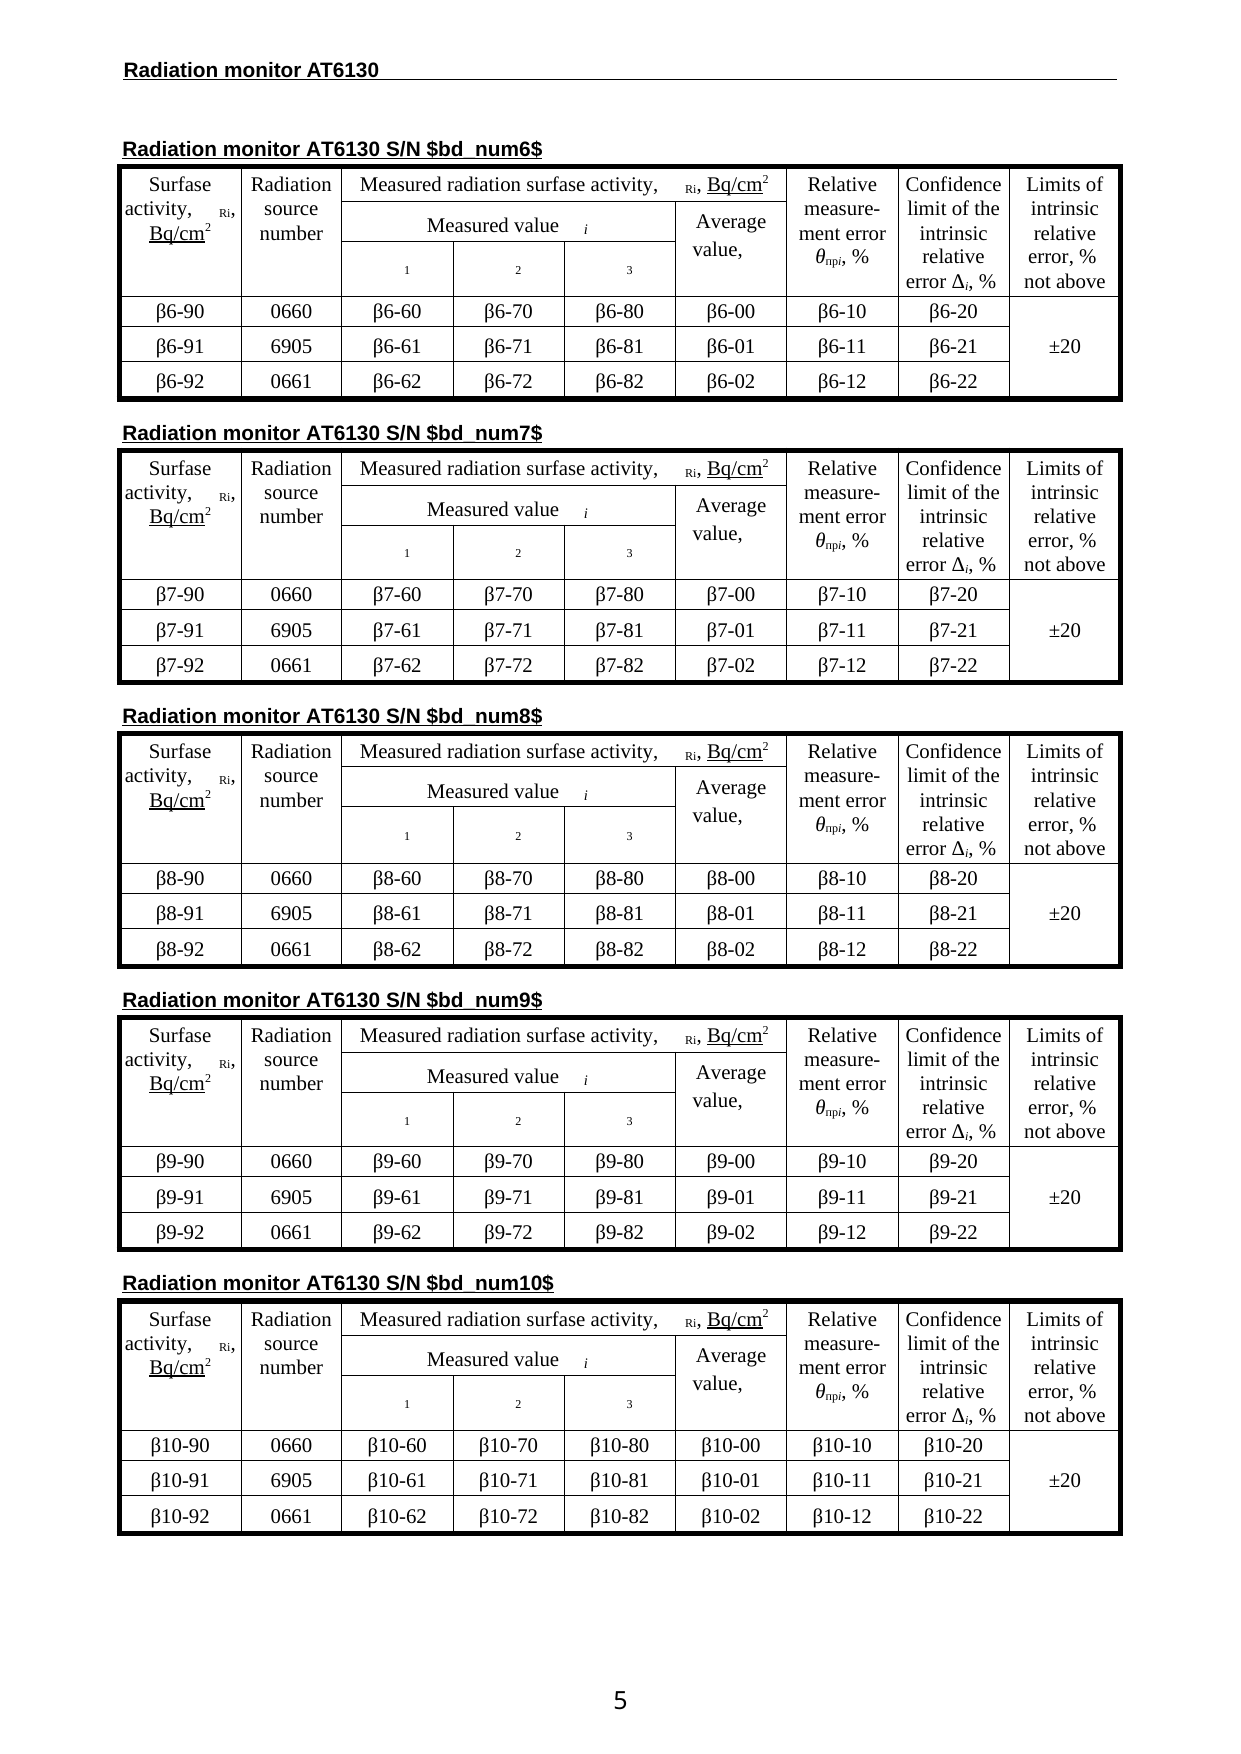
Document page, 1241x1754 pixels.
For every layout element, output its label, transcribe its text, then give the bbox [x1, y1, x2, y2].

table_cell 2 [454, 526, 564, 579]
table_cell Measured value i [342, 486, 675, 524]
table_cell β8-22 [899, 929, 1009, 963]
table_cell β6-72 [454, 362, 564, 396]
table_cell β10-11 [787, 1461, 898, 1495]
table_cell Measured value i [342, 767, 675, 806]
table_cell Confidence limit of the intrinsic relative error Δi, % [899, 453, 1009, 579]
table_cell β9-60 [342, 1147, 453, 1176]
table_cell β9-00 [676, 1147, 786, 1176]
table_cell 2 [454, 1093, 564, 1146]
table_cell β10-22 [899, 1496, 1009, 1531]
table_cell β9-80 [565, 1147, 675, 1176]
table_cell Relative measure-ment error θпрi, % [787, 1020, 898, 1146]
table_cell β7-20 [899, 580, 1009, 609]
table_cell Confidence limit of the intrinsic relative error Δi, % [899, 736, 1009, 863]
table_cell β8-60 [342, 864, 453, 893]
table_cell Average value,  [676, 767, 786, 863]
table_cell 1 [342, 1093, 453, 1146]
table_cell β6-82 [565, 362, 675, 396]
table_cell β7-10 [787, 580, 898, 609]
table_cell Relative measure-ment error θпрi, % [787, 453, 898, 579]
table_cell 6905 [242, 327, 341, 361]
table_cell β9-01 [676, 1177, 786, 1212]
table_cell ±20 [1010, 864, 1118, 963]
table_cell β8-92 [122, 929, 241, 963]
table_cell 1 [342, 1376, 453, 1430]
table_cell β7-00 [676, 580, 786, 609]
table_cell ±20 [1010, 580, 1118, 680]
table_cell β7-02 [676, 646, 786, 680]
table_cell ±20 [1010, 1147, 1118, 1247]
table_cell β7-71 [454, 610, 564, 645]
table_cell β8-01 [676, 894, 786, 928]
table_cell 0661 [242, 1496, 341, 1531]
table_cell β10-12 [787, 1496, 898, 1531]
table_header Radiation monitor AT6130 S/N $bd_num10$ [119, 1252, 1120, 1298]
table_cell Radiation source number [242, 1020, 341, 1146]
table_cell β10-70 [454, 1431, 564, 1460]
table_cell β8-72 [454, 929, 564, 963]
table_cell β8-80 [565, 864, 675, 893]
table_cell Relative measure-ment error θпрi, % [787, 1304, 898, 1430]
table_cell 0660 [242, 297, 341, 326]
table_cell 6905 [242, 610, 341, 645]
table_cell β8-20 [899, 864, 1009, 893]
table_cell 2 [454, 1376, 564, 1430]
table_cell β10-00 [676, 1431, 786, 1460]
table_cell β8-10 [787, 864, 898, 893]
table_cell Surfase activity,  Ri, Bq/cm2 [122, 1304, 241, 1430]
table_cell Relative measure-ment error θпрi, % [787, 169, 898, 296]
table_cell Surfase activity,  Ri, Bq/cm2 [122, 1020, 241, 1146]
table_cell 2 [454, 242, 564, 296]
table_cell β7-01 [676, 610, 786, 645]
table_cell β6-90 [122, 297, 241, 326]
table_cell β6-91 [122, 327, 241, 361]
table_cell β10-02 [676, 1496, 786, 1531]
table_cell Average value,  [676, 1336, 786, 1430]
table_cell β10-81 [565, 1461, 675, 1495]
table_cell β9-61 [342, 1177, 453, 1212]
table_cell β6-01 [676, 327, 786, 361]
table_cell β8-62 [342, 929, 453, 963]
table_cell β8-00 [676, 864, 786, 893]
table_cell β7-92 [122, 646, 241, 680]
table_cell β9-21 [899, 1177, 1009, 1212]
table_cell Average value,  [676, 486, 786, 579]
table_cell β7-22 [899, 646, 1009, 680]
table_cell β6-12 [787, 362, 898, 396]
table_cell 0661 [242, 929, 341, 963]
table_cell 0661 [242, 1213, 341, 1247]
table_cell β10-72 [454, 1496, 564, 1531]
table_cell β9-20 [899, 1147, 1009, 1176]
table_cell β10-61 [342, 1461, 453, 1495]
table_cell 0661 [242, 646, 341, 680]
table_cell Average value,  [676, 1053, 786, 1146]
table_cell Confidence limit of the intrinsic relative error Δi, % [899, 169, 1009, 296]
table_cell β10-71 [454, 1461, 564, 1495]
table_cell 3 [565, 807, 675, 863]
table_cell β7-81 [565, 610, 675, 645]
table_cell β6-21 [899, 327, 1009, 361]
table_cell β8-90 [122, 864, 241, 893]
table_cell Radiation source number [242, 169, 341, 296]
table_cell 3 [565, 1093, 675, 1146]
table_cell β8-02 [676, 929, 786, 963]
table_cell β8-91 [122, 894, 241, 928]
table_cell β7-11 [787, 610, 898, 645]
table_cell β7-21 [899, 610, 1009, 645]
table_cell Measured radiation surfase activity,  Ri, Bq/cm2 [342, 453, 786, 484]
table_cell β9-81 [565, 1177, 675, 1212]
table_cell β9-12 [787, 1213, 898, 1247]
table_cell β9-90 [122, 1147, 241, 1176]
table_cell Radiation source number [242, 1304, 341, 1430]
table_cell β8-61 [342, 894, 453, 928]
table_cell 3 [565, 242, 675, 296]
table_cell β9-82 [565, 1213, 675, 1247]
table_cell β6-60 [342, 297, 453, 326]
table_cell β7-61 [342, 610, 453, 645]
table_cell β9-11 [787, 1177, 898, 1212]
table_cell Average value,  [676, 202, 786, 296]
table_cell β6-02 [676, 362, 786, 396]
table_cell β6-92 [122, 362, 241, 396]
table_cell β9-91 [122, 1177, 241, 1212]
table_cell β10-91 [122, 1461, 241, 1495]
table_cell β10-80 [565, 1431, 675, 1460]
table_cell β6-00 [676, 297, 786, 326]
table_cell ±20 [1010, 1431, 1118, 1531]
table_cell β7-82 [565, 646, 675, 680]
table_cell Surfase activity,  Ri, Bq/cm2 [122, 169, 241, 296]
table_cell β6-81 [565, 327, 675, 361]
table_cell ±20 [1010, 297, 1118, 396]
table_cell β7-90 [122, 580, 241, 609]
table_cell β8-12 [787, 929, 898, 963]
table_cell β7-60 [342, 580, 453, 609]
table_cell β6-22 [899, 362, 1009, 396]
table_cell 1 [342, 526, 453, 579]
table_cell 6905 [242, 1177, 341, 1212]
table_header Radiation monitor AT6130 S/N $bd_num6$ [119, 118, 1120, 164]
table_cell Measured radiation surfase activity,  Ri, Bq/cm2 [342, 169, 786, 201]
table_cell β7-72 [454, 646, 564, 680]
table_cell Limits of intrinsic relative error, % not above [1010, 1304, 1118, 1430]
table_cell β10-20 [899, 1431, 1009, 1460]
table_cell β8-71 [454, 894, 564, 928]
table_cell 1 [342, 242, 453, 296]
table_cell β7-91 [122, 610, 241, 645]
table_header Radiation monitor AT6130 S/N $bd_num9$ [119, 969, 1120, 1015]
table_cell β9-10 [787, 1147, 898, 1176]
table_cell 0660 [242, 1147, 341, 1176]
table_cell β6-71 [454, 327, 564, 361]
table_cell β8-11 [787, 894, 898, 928]
table_cell Measured value i [342, 1336, 675, 1375]
table_cell β6-80 [565, 297, 675, 326]
table_cell β9-22 [899, 1213, 1009, 1247]
table_cell β10-92 [122, 1496, 241, 1531]
table_cell 0660 [242, 1431, 341, 1460]
table_cell β9-02 [676, 1213, 786, 1247]
table_cell β7-62 [342, 646, 453, 680]
table_cell β9-72 [454, 1213, 564, 1247]
table_cell β10-01 [676, 1461, 786, 1495]
table_cell 3 [565, 526, 675, 579]
table_cell Radiation source number [242, 736, 341, 863]
table_cell β10-90 [122, 1431, 241, 1460]
table_cell Limits of intrinsic relative error, % not above [1010, 1020, 1118, 1146]
table_cell β6-61 [342, 327, 453, 361]
table_cell β10-60 [342, 1431, 453, 1460]
table_cell β10-10 [787, 1431, 898, 1460]
table_cell 3 [565, 1376, 675, 1430]
table_cell β8-81 [565, 894, 675, 928]
table_cell Measured value i [342, 1053, 675, 1092]
table_cell 1 [342, 807, 453, 863]
table_cell Relative measure-ment error θпрi, % [787, 736, 898, 863]
table_cell β6-10 [787, 297, 898, 326]
table_header Radiation monitor AT6130 S/N $bd_num7$ [119, 402, 1120, 448]
table_cell 6905 [242, 894, 341, 928]
table_cell β9-71 [454, 1177, 564, 1212]
table_cell β6-11 [787, 327, 898, 361]
table_header Radiation monitor AT6130 S/N $bd_num8$ [119, 685, 1120, 731]
table_cell β9-70 [454, 1147, 564, 1176]
table_cell β10-82 [565, 1496, 675, 1531]
table_cell β9-62 [342, 1213, 453, 1247]
table_cell β6-70 [454, 297, 564, 326]
table_cell 2 [454, 807, 564, 863]
table_cell β6-62 [342, 362, 453, 396]
table_cell β7-12 [787, 646, 898, 680]
table_cell Measured radiation surfase activity,  Ri, Bq/cm2 [342, 1304, 786, 1335]
table_cell Surfase activity,  Ri, Bq/cm2 [122, 453, 241, 579]
table_cell 0660 [242, 864, 341, 893]
table_cell Measured radiation surfase activity,  Ri, Bq/cm2 [342, 1020, 786, 1052]
table_cell β7-70 [454, 580, 564, 609]
table_cell Confidence limit of the intrinsic relative error Δi, % [899, 1304, 1009, 1430]
table_cell Surfase activity,  Ri, Bq/cm2 [122, 736, 241, 863]
table_cell Radiation source number [242, 453, 341, 579]
table_cell Measured value i [342, 202, 675, 241]
table_cell β6-20 [899, 297, 1009, 326]
table_cell β8-21 [899, 894, 1009, 928]
table_cell Confidence limit of the intrinsic relative error Δi, % [899, 1020, 1009, 1146]
table_cell β10-21 [899, 1461, 1009, 1495]
table_cell 6905 [242, 1461, 341, 1495]
table_cell β10-62 [342, 1496, 453, 1531]
table_cell 0661 [242, 362, 341, 396]
table_cell β8-82 [565, 929, 675, 963]
table_cell β7-80 [565, 580, 675, 609]
table_cell Limits of intrinsic relative error, % not above [1010, 736, 1118, 863]
table_cell β8-70 [454, 864, 564, 893]
table_cell 0660 [242, 580, 341, 609]
table_cell Limits of intrinsic relative error, % not above [1010, 453, 1118, 579]
table_cell β9-92 [122, 1213, 241, 1247]
table_cell Limits of intrinsic relative error, % not above [1010, 169, 1118, 296]
table_cell Measured radiation surfase activity,  Ri, Bq/cm2 [342, 736, 786, 766]
